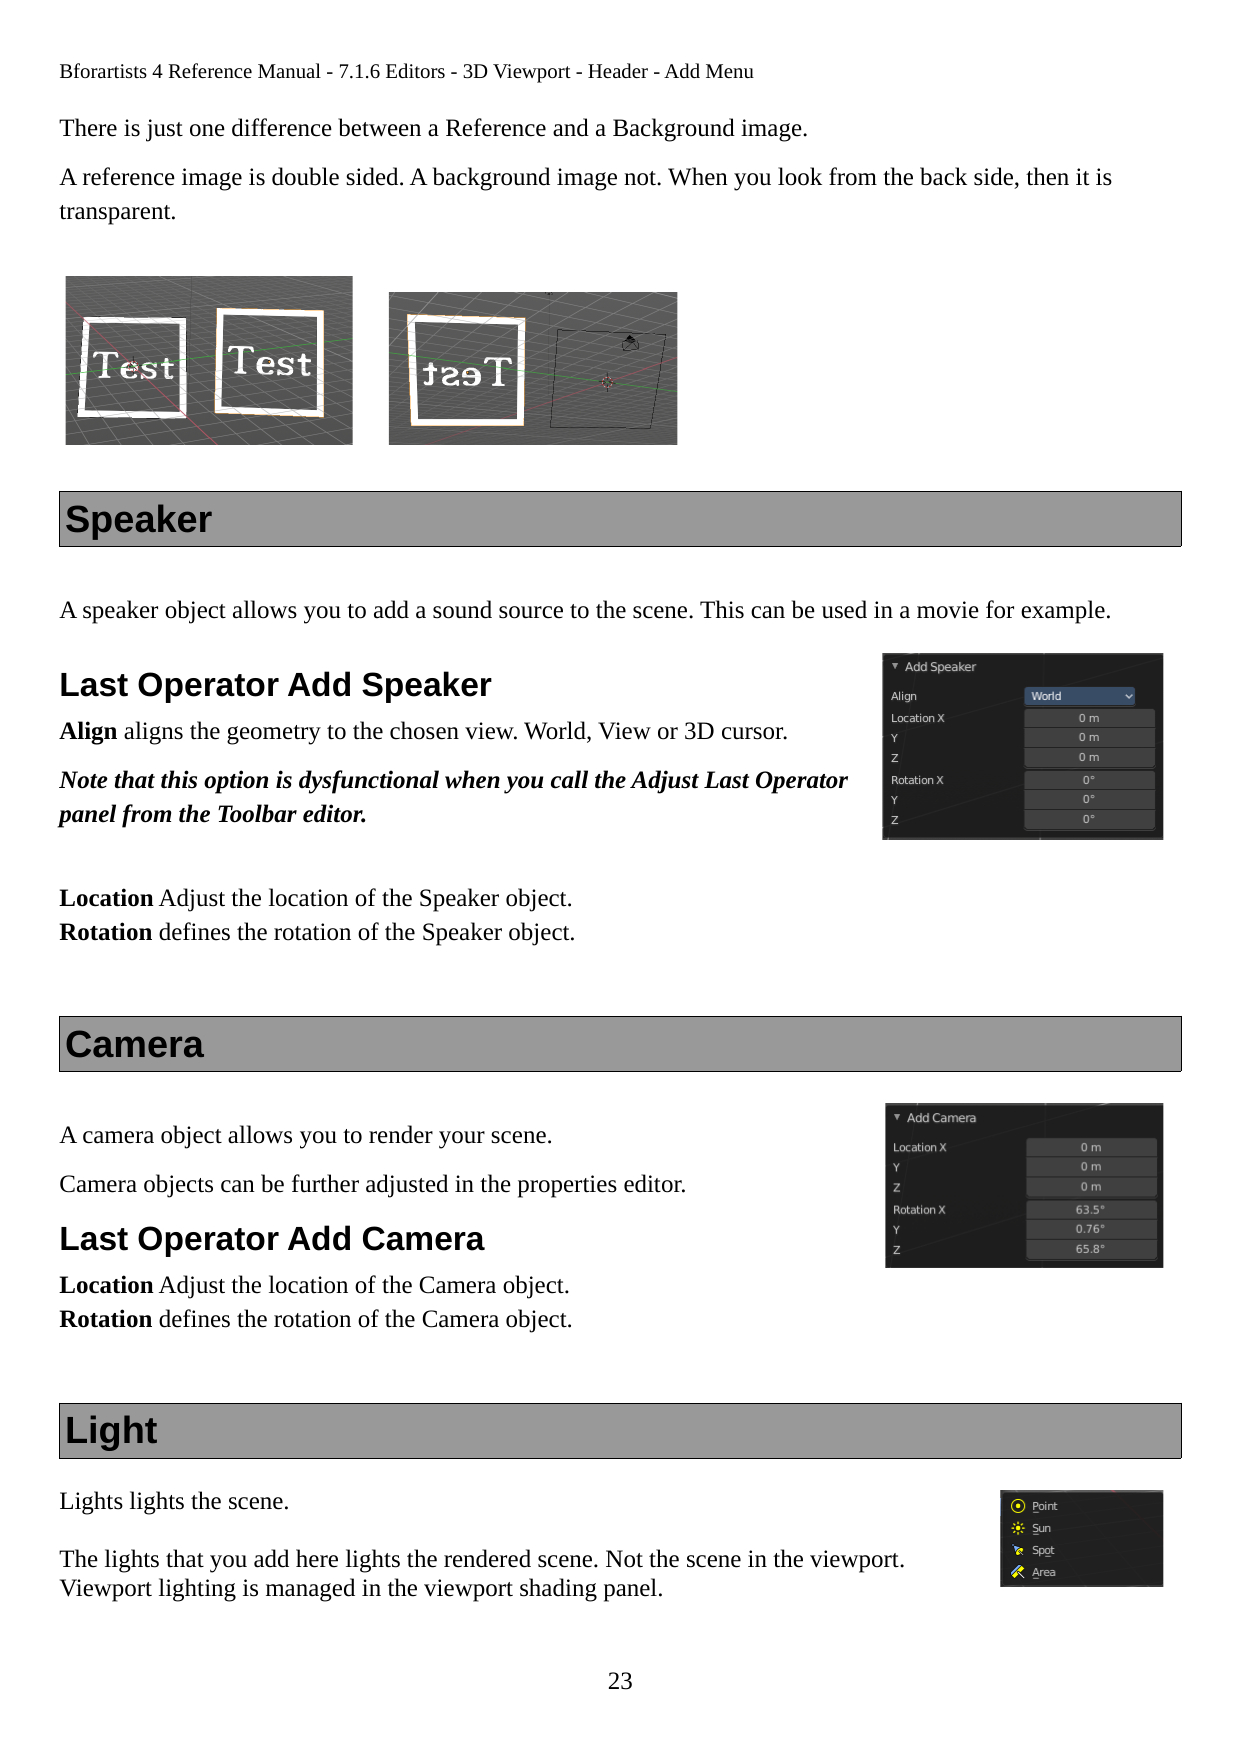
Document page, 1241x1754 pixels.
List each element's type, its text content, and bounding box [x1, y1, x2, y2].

text Note that this option is dysfunctional when you call the Adjust Last Operator panel from the Toolbar editor. [59, 765, 882, 828]
text A speaker object allows you to add a sound source to the scene. This can be used in a movie for example. [59, 595, 1181, 624]
text A reference image is double sided. A background image not. When you look from the back side, then it is transparent. [59, 162, 1181, 225]
text Location Adjust the location of the Speaker object. Rotation defines the rotation of the Speaker object. [59, 848, 1181, 946]
subtitle Last Operator Add Camera [59, 1219, 885, 1257]
picture [882, 653, 1164, 840]
picture [1000, 1490, 1164, 1587]
table_header Light [60, 1404, 1181, 1458]
text There is just one difference between a Reference and a Background image. [59, 113, 1181, 141]
picture [885, 1103, 1164, 1268]
subtitle [1164, 665, 1181, 703]
text A camera object allows you to render your scene. [59, 1120, 885, 1149]
subtitle [1164, 1219, 1181, 1257]
table_header Speaker [60, 492, 1181, 546]
table_header Camera [60, 1017, 1181, 1071]
text Location Adjust the location of the Camera object. Rotation defines the rotation of the Camera object. [59, 1270, 1181, 1333]
text Lights lights the scene. [59, 1486, 1181, 1515]
text The lights that you add here lights the rendered scene. Not the scene in the viewport. Viewport lighting is managed in the viewport shading panel. [59, 1544, 1181, 1601]
picture [65, 276, 353, 445]
text Camera objects can be further adjusted in the properties editor. [59, 1169, 885, 1198]
picture [388, 292, 678, 445]
subtitle Last Operator Add Speaker [59, 665, 882, 703]
text Align aligns the geometry to the chosen view. World, View or 3D cursor. [59, 716, 882, 745]
